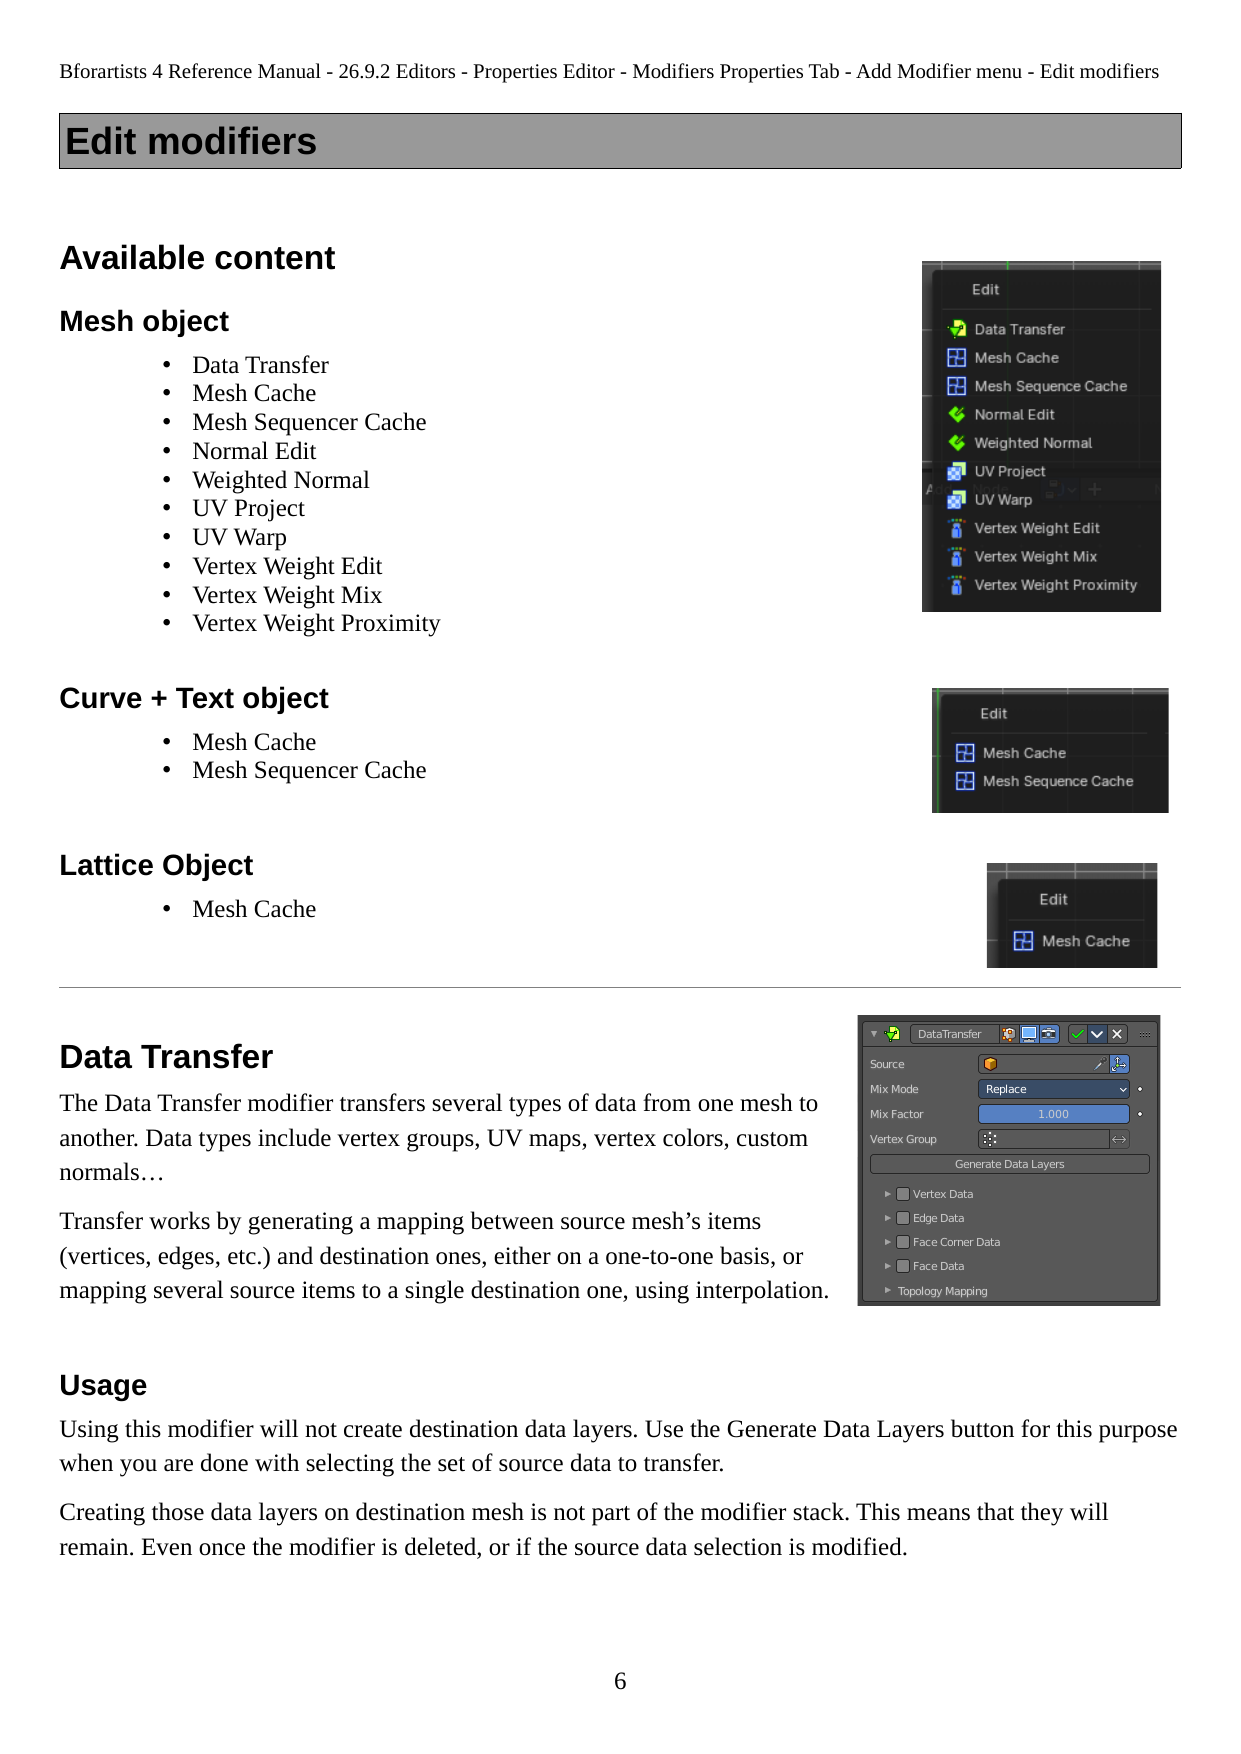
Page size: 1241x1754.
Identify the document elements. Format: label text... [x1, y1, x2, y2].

picture [922, 261, 1162, 612]
picture [857, 1015, 1161, 1306]
list Normal Edit [162, 436, 922, 465]
list [1158, 894, 1181, 923]
subtitle Usage [59, 1368, 1181, 1401]
list [1162, 522, 1181, 551]
subtitle [1162, 303, 1181, 337]
text Transfer works by generating a mapping between source mesh’s items (vertices, edges, etc.) and destination ones, either on a one-to-one basis, or mapping several source items to a single destination one, using interpolation. [59, 1206, 857, 1304]
text Creating those data layers on destination mesh is not part of the modifier stack. This means that they will remain. Even once the modifier is deleted, or if the source data selection is modified. [59, 1497, 1181, 1561]
list [1162, 407, 1181, 436]
list [1162, 465, 1181, 493]
list Mesh Sequencer Cache [162, 756, 932, 784]
list Mesh Cache [162, 378, 922, 407]
list UV Project [162, 493, 922, 522]
subtitle Data Transfer [59, 1037, 857, 1076]
list Mesh Cache [162, 727, 932, 756]
list UV Warp [162, 522, 922, 551]
list Vertex Weight Proximity [162, 608, 1181, 637]
picture [932, 688, 1169, 813]
picture [986, 863, 1158, 968]
list [1169, 727, 1181, 756]
list [1162, 436, 1181, 465]
list Data Transfer [162, 350, 922, 378]
subtitle Curve + Text object [59, 681, 1181, 714]
list [1162, 350, 1181, 378]
text The Data Transfer modifier transfers several types of data from one mesh to another. Data types include vertex groups, UV maps, vertex colors, custom normals… [59, 1088, 857, 1186]
list Vertex Weight Edit [162, 551, 922, 580]
list Mesh Sequencer Cache [162, 407, 922, 436]
list Vertex Weight Mix [162, 580, 922, 608]
subtitle [1161, 1037, 1181, 1076]
list [1162, 493, 1181, 522]
subtitle Mesh object [59, 303, 922, 337]
list [1162, 580, 1181, 608]
subtitle Available content [59, 238, 1181, 276]
list [1162, 551, 1181, 580]
table_header Edit modifiers [60, 114, 1181, 168]
subtitle Lattice Object [59, 848, 1181, 882]
list Mesh Cache [162, 894, 986, 923]
list [1162, 378, 1181, 407]
text Using this modifier will not create destination data layers. Use the Generate Data Layers button for this purpose when you are done with selecting the set of source data to transfer. [59, 1414, 1181, 1477]
list Weighted Normal [162, 465, 922, 493]
